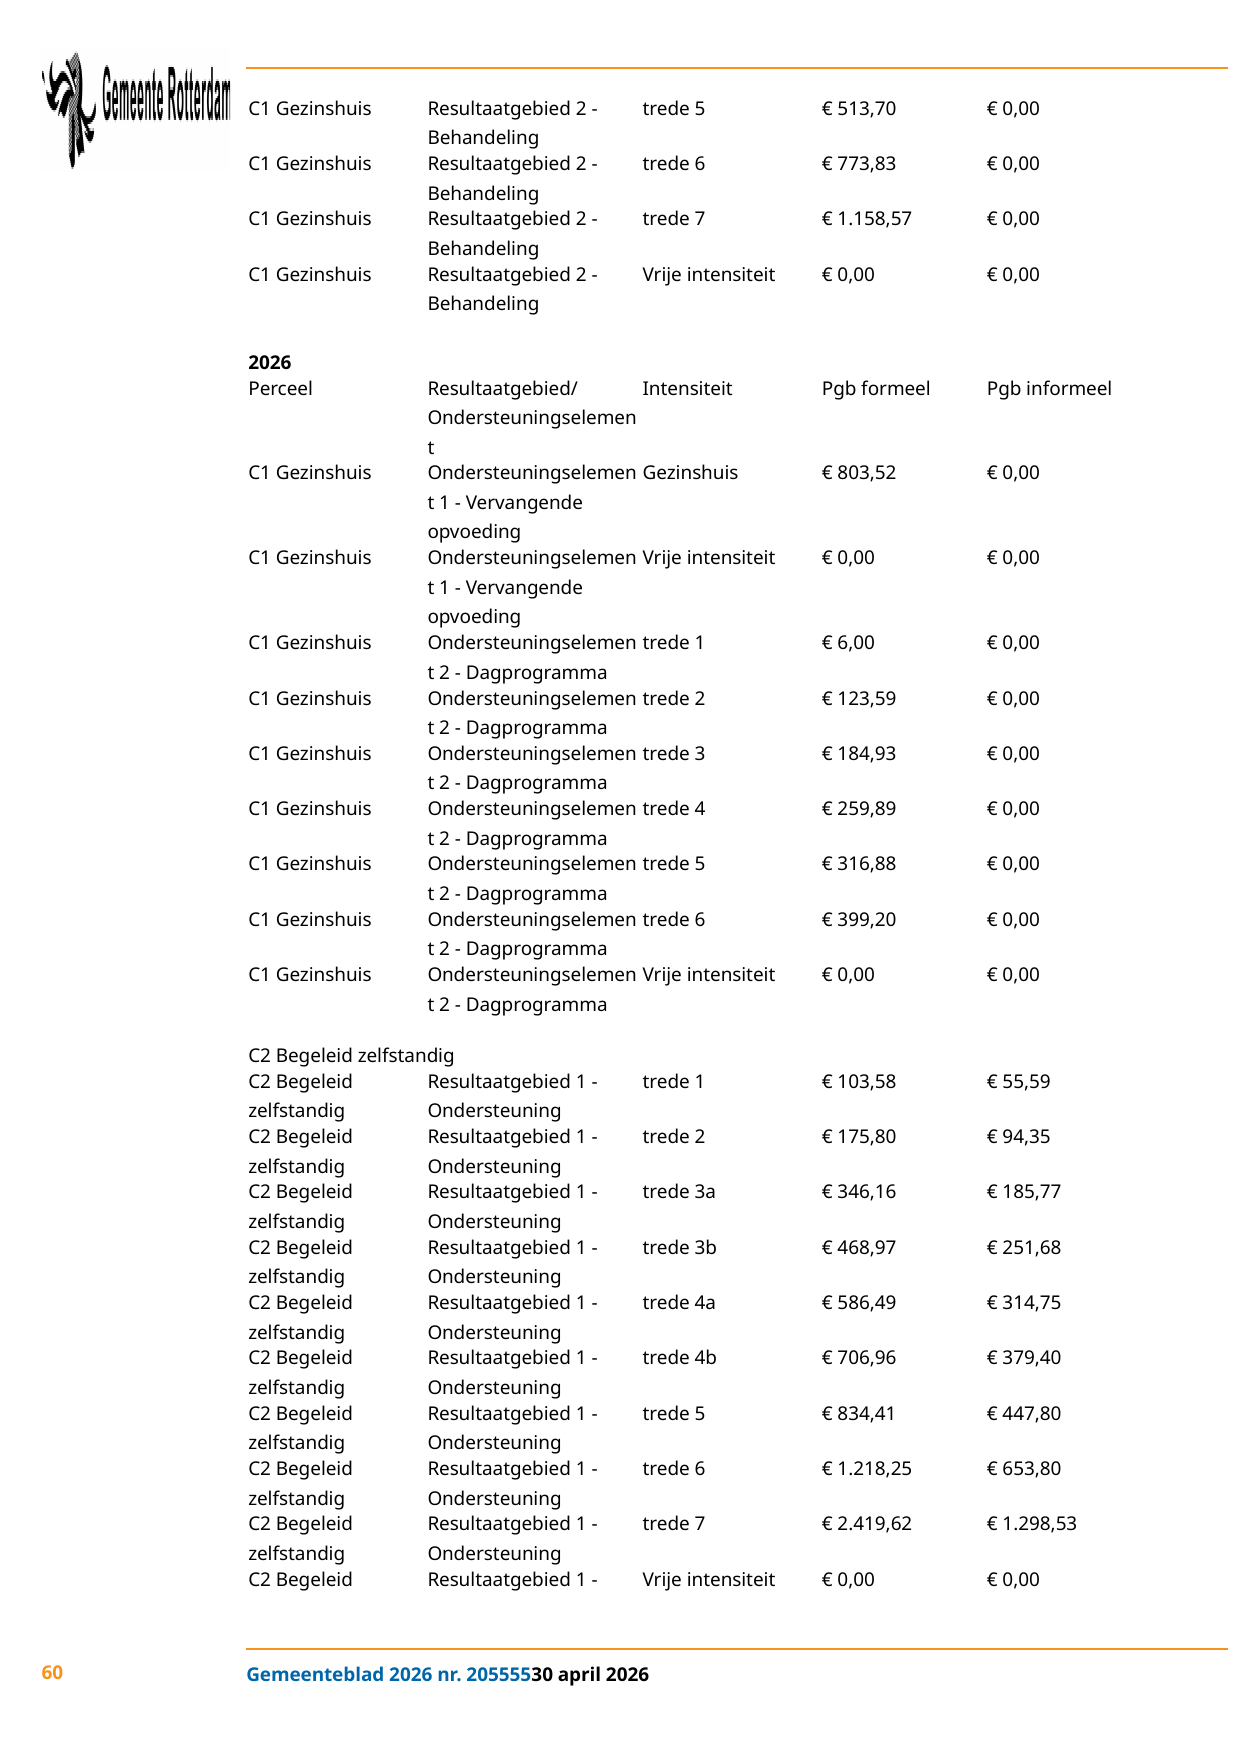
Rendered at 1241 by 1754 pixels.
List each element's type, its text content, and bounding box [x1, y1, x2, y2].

table_cell [822, 1042, 987, 1068]
table_cell C1 Gezinshuis [248, 150, 427, 205]
table_cell C1 Gezinshuis [248, 685, 427, 740]
table_cell € 468,97 [822, 1234, 987, 1289]
table_cell trede 4b [643, 1345, 822, 1400]
table_cell trede 1 [643, 629, 822, 685]
table_cell trede 3b [643, 1234, 822, 1289]
table_cell Resultaatgebied 2 - Behandeling [427, 205, 642, 261]
table_cell € 185,77 [987, 1179, 1152, 1234]
table_header 2026 [248, 349, 1152, 375]
table_cell Ondersteuningselement 1 - Vervangende opvoeding [427, 545, 642, 629]
table_cell Resultaatgebied 2 - Behandeling [427, 150, 642, 205]
table_cell € 0,00 [987, 795, 1152, 851]
table_cell Ondersteuningselement 2 - Dagprogramma [427, 851, 642, 906]
table_cell € 0,00 [822, 545, 987, 629]
table_cell Vrije intensiteit [643, 261, 822, 316]
table_cell C1 Gezinshuis [248, 460, 427, 544]
table_cell C2 Begeleid zelfstandig [248, 1042, 822, 1068]
table_cell Resultaatgebied 1 - Ondersteuning [427, 1345, 642, 1400]
table_cell Resultaatgebied 1 - Ondersteuning [427, 1400, 642, 1455]
table_cell trede 5 [643, 95, 822, 150]
table_cell Perceel [248, 375, 427, 459]
table_cell € 94,35 [987, 1123, 1152, 1179]
table_cell C2 Begeleid zelfstandig [248, 1123, 427, 1179]
table_cell Resultaatgebied 1 - Ondersteuning [427, 1068, 642, 1123]
table_cell € 706,96 [822, 1345, 987, 1400]
table_cell € 586,49 [822, 1289, 987, 1344]
table_cell € 346,16 [822, 1179, 987, 1234]
table_cell trede 4 [643, 795, 822, 851]
table_cell € 6,00 [822, 629, 987, 685]
table_cell € 0,00 [987, 545, 1152, 629]
table_cell C1 Gezinshuis [248, 740, 427, 795]
table_cell trede 3 [643, 740, 822, 795]
table_cell Ondersteuningselement 2 - Dagprogramma [427, 685, 642, 740]
table_cell € 773,83 [822, 150, 987, 205]
table_cell Ondersteuningselement 1 - Vervangende opvoeding [427, 460, 642, 544]
table_cell C2 Begeleid zelfstandig [248, 1345, 427, 1400]
table_cell € 653,80 [987, 1455, 1152, 1511]
table_cell C2 Begeleid zelfstandig [248, 1289, 427, 1344]
table_cell C1 Gezinshuis [248, 961, 427, 1017]
table_cell € 0,00 [987, 150, 1152, 205]
table_cell € 1.158,57 [822, 205, 987, 261]
table_cell Resultaatgebied/Ondersteuningselement [427, 375, 642, 459]
table_cell Ondersteuningselement 2 - Dagprogramma [427, 629, 642, 685]
table_cell € 0,00 [822, 261, 987, 316]
table_cell Pgb formeel [822, 375, 987, 459]
picture [41, 47, 231, 172]
table_cell Vrije intensiteit [643, 545, 822, 629]
table_cell € 0,00 [987, 685, 1152, 740]
table_cell trede 7 [643, 205, 822, 261]
table_cell € 399,20 [822, 906, 987, 961]
table_cell € 0,00 [987, 629, 1152, 685]
table_cell € 0,00 [987, 1566, 1152, 1592]
table_cell C1 Gezinshuis [248, 906, 427, 961]
table_cell € 123,59 [822, 685, 987, 740]
table_cell C1 Gezinshuis [248, 545, 427, 629]
table_cell trede 6 [643, 1455, 822, 1511]
table_cell Vrije intensiteit [643, 1566, 822, 1592]
table_cell € 0,00 [987, 961, 1152, 1017]
table_cell € 2.419,62 [822, 1511, 987, 1566]
table_cell C2 Begeleid zelfstandig [248, 1511, 427, 1566]
table_cell C1 Gezinshuis [248, 851, 427, 906]
table_cell Resultaatgebied 1 - Ondersteuning [427, 1179, 642, 1234]
table_cell € 0,00 [822, 961, 987, 1017]
table_cell trede 2 [643, 1123, 822, 1179]
table_cell C2 Begeleid zelfstandig [248, 1179, 427, 1234]
table_cell € 379,40 [987, 1345, 1152, 1400]
table_cell Resultaatgebied 1 - Ondersteuning [427, 1234, 642, 1289]
table_cell € 184,93 [822, 740, 987, 795]
table_cell Ondersteuningselement 2 - Dagprogramma [427, 961, 642, 1017]
table_cell € 316,88 [822, 851, 987, 906]
table_cell trede 5 [643, 1400, 822, 1455]
table_cell € 834,41 [822, 1400, 987, 1455]
table_cell C2 Begeleid zelfstandig [248, 1400, 427, 1455]
table_cell € 0,00 [987, 261, 1152, 316]
table_cell C1 Gezinshuis [248, 629, 427, 685]
table_cell [822, 1017, 987, 1042]
table_cell € 175,80 [822, 1123, 987, 1179]
table_cell C2 Begeleid [248, 1566, 427, 1592]
table_cell Resultaatgebied 2 - Behandeling [427, 95, 642, 150]
table_cell Ondersteuningselement 2 - Dagprogramma [427, 906, 642, 961]
table_cell € 0,00 [822, 1566, 987, 1592]
table_cell € 259,89 [822, 795, 987, 851]
table_cell trede 7 [643, 1511, 822, 1566]
table_cell [987, 1017, 1152, 1042]
table_cell Pgb informeel [987, 375, 1152, 459]
table_cell € 1.218,25 [822, 1455, 987, 1511]
table_cell € 0,00 [987, 205, 1152, 261]
table_cell Resultaatgebied 2 - Behandeling [427, 261, 642, 316]
table_cell [987, 1042, 1152, 1068]
table_cell C1 Gezinshuis [248, 205, 427, 261]
table_cell € 0,00 [987, 740, 1152, 795]
table_cell trede 6 [643, 906, 822, 961]
table_cell trede 1 [643, 1068, 822, 1123]
table_cell C2 Begeleid zelfstandig [248, 1068, 427, 1123]
table_cell Resultaatgebied 1 - Ondersteuning [427, 1511, 642, 1566]
table_cell € 103,58 [822, 1068, 987, 1123]
table_cell trede 5 [643, 851, 822, 906]
table_cell € 0,00 [987, 95, 1152, 150]
table_cell Gezinshuis [643, 460, 822, 544]
table_cell trede 4a [643, 1289, 822, 1344]
table_cell Ondersteuningselement 2 - Dagprogramma [427, 795, 642, 851]
table_cell € 0,00 [987, 460, 1152, 544]
table_cell € 513,70 [822, 95, 987, 150]
table_cell C2 Begeleid zelfstandig [248, 1234, 427, 1289]
table_cell € 55,59 [987, 1068, 1152, 1123]
table_cell C1 Gezinshuis [248, 95, 427, 150]
table_cell C2 Begeleid zelfstandig [248, 1455, 427, 1511]
table_cell [248, 1017, 822, 1042]
table_cell € 314,75 [987, 1289, 1152, 1344]
table_cell Ondersteuningselement 2 - Dagprogramma [427, 740, 642, 795]
table_cell € 0,00 [987, 906, 1152, 961]
table_cell € 447,80 [987, 1400, 1152, 1455]
table_cell € 1.298,53 [987, 1511, 1152, 1566]
table_cell € 803,52 [822, 460, 987, 544]
table_cell € 251,68 [987, 1234, 1152, 1289]
table_cell C1 Gezinshuis [248, 795, 427, 851]
table_cell Resultaatgebied 1 - Ondersteuning [427, 1289, 642, 1344]
table_cell Resultaatgebied 1 [427, 1566, 642, 1592]
table_cell trede 3a [643, 1179, 822, 1234]
table_cell Intensiteit [643, 375, 822, 459]
table_cell C1 Gezinshuis [248, 261, 427, 316]
table_cell Resultaatgebied 1 - Ondersteuning [427, 1123, 642, 1179]
table_cell € 0,00 [987, 851, 1152, 906]
table_cell trede 6 [643, 150, 822, 205]
table_cell Resultaatgebied 1 - Ondersteuning [427, 1455, 642, 1511]
table_cell Vrije intensiteit [643, 961, 822, 1017]
table_cell trede 2 [643, 685, 822, 740]
